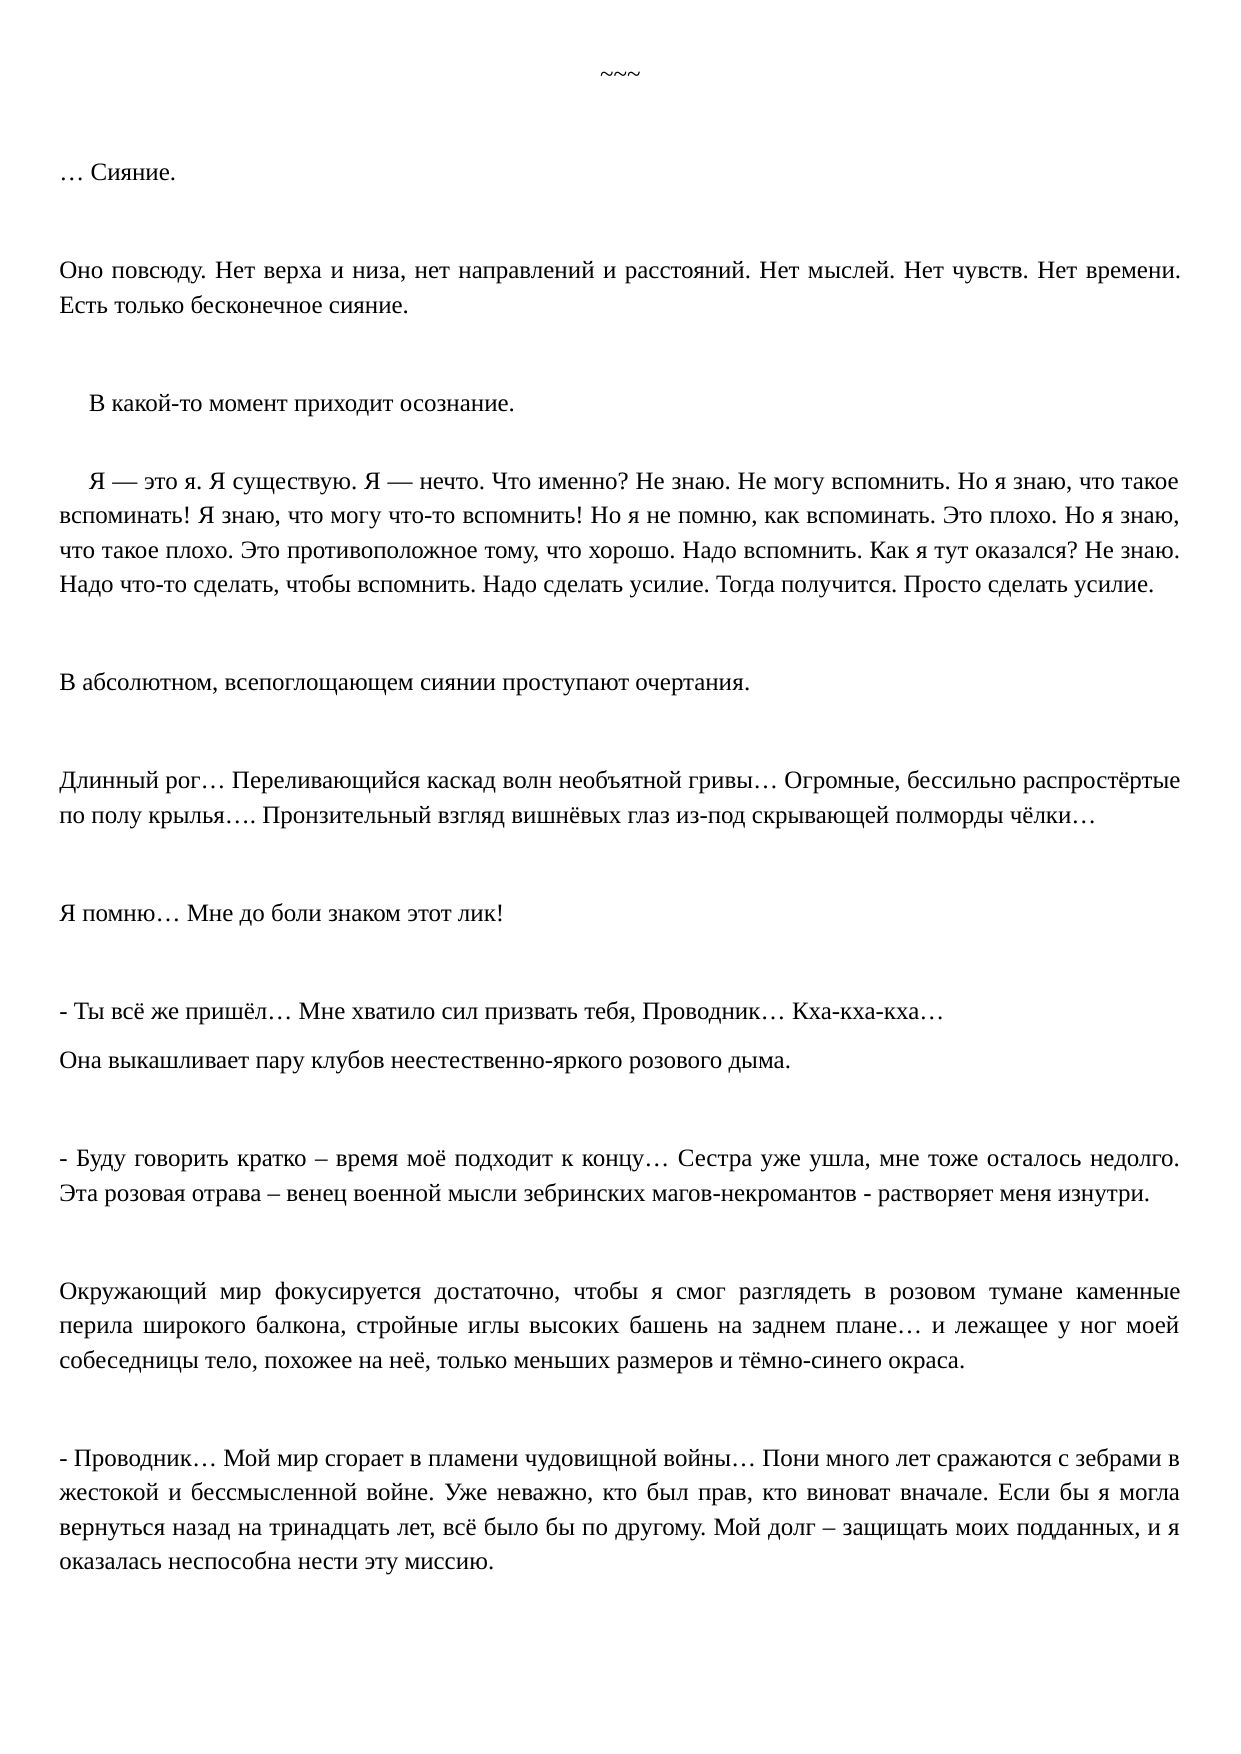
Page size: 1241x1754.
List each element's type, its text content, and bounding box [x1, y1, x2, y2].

text Длинный рог… Переливающийся каскад волн необъятной гривы… Огромные, бессильно распростёртые по полу крылья…. Пронзительный взгляд вишнёвых глаз из-под скрывающей полморды чёлки… [59, 765, 1181, 829]
text ~~~ [59, 59, 1181, 88]
text - Буду говорить кратко – время моё подходит к концу… Сестра уже ушла, мне тоже осталось недолго. Эта розовая отрава – венец военной мысли зебринских магов-некромантов - растворяет меня изнутри. [59, 1143, 1181, 1207]
text Я — это я. Я существую. Я — нечто. Что именно? Не знаю. Не могу вспомнить. Но я знаю, что такое вспоминать! Я знаю, что могу что-то вспомнить! Но я не помню, как вспоминать. Это плохо. Но я знаю, что такое плохо. Это противоположное тому, что хорошо. Надо вспомнить. Как я тут оказался? Не знаю. Надо что-то сделать, чтобы вспомнить. Надо сделать усилие. Тогда получится. Просто сделать усилие. [59, 466, 1181, 598]
text - Проводник… Мой мир сгорает в пламени чудовищной войны… Пони много лет сражаются с зебрами в жестокой и бессмысленной войне. Уже неважно, кто был прав, кто виноват вначале. Если бы я могла вернуться назад на тринадцать лет, всё было бы по другому. Мой долг – защищать моих подданных, и я оказалась неспособна нести эту миссию. [59, 1443, 1181, 1575]
text Окружающий мир фокусируется достаточно, чтобы я смог разглядеть в розовом тумане каменные перила широкого балкона, стройные иглы высоких башень на заднем плане… и лежащее у ног моей собеседницы тело, похожее на неё, только меньших размеров и тёмно-синего окраса. [59, 1276, 1181, 1374]
text Я помню… Мне до боли знаком этот лик! [59, 898, 1181, 927]
text Она выкашливает пару клубов неестественно-яркого розового дыма. [59, 1045, 1181, 1074]
text - Ты всё же пришёл… Мне хватило сил призвать тебя, Проводник… Кха-кха-кха… [59, 996, 1181, 1025]
text Оно повсюду. Нет верха и низа, нет направлений и расстояний. Нет мыслей. Нет чувств. Нет времени. Есть только бесконечное сияние. [59, 255, 1181, 318]
text В абсолютном, всепоглощающем сиянии проступают очертания. [59, 667, 1181, 696]
text В какой-то момент приходит осознание. [59, 388, 1181, 417]
text … Сияние. [59, 157, 1181, 186]
